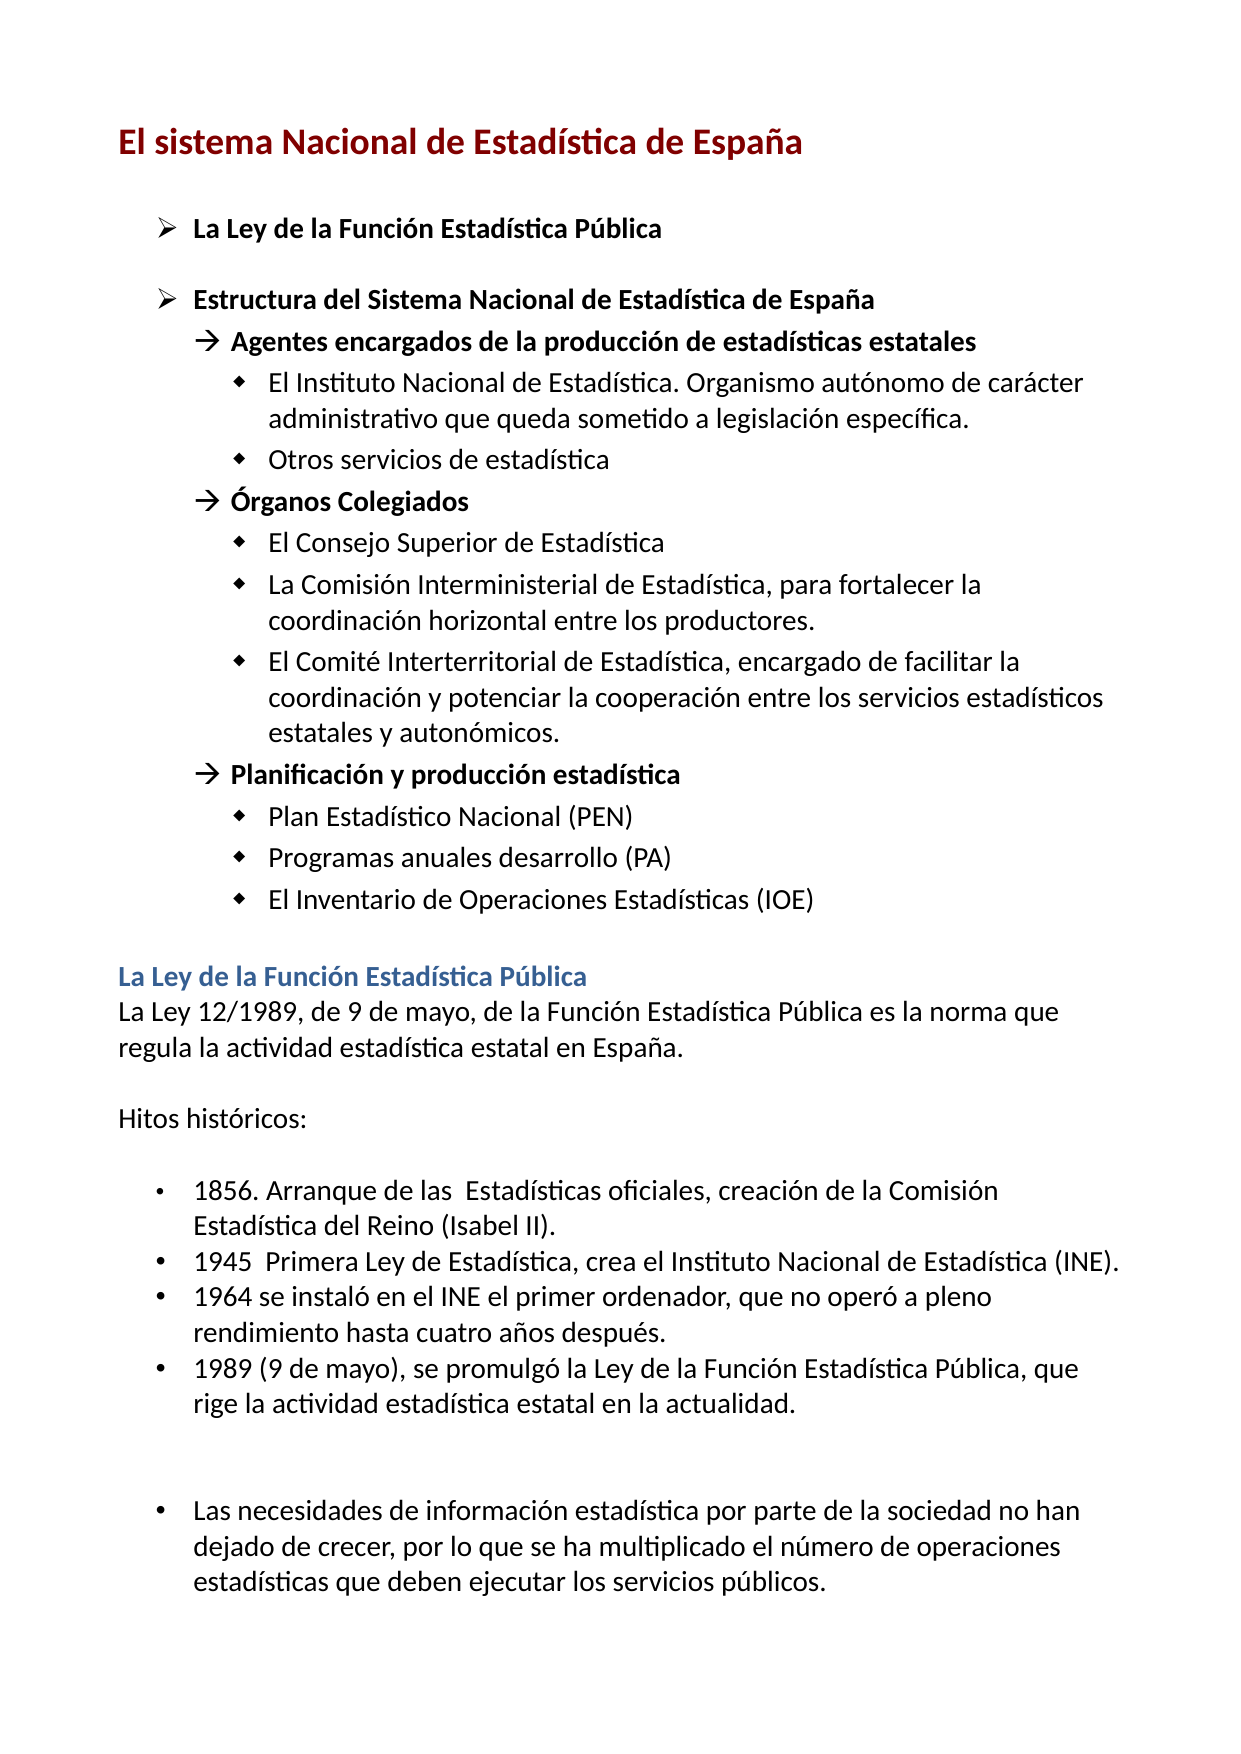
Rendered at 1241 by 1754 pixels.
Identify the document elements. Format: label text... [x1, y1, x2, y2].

list El Consejo Superior de Estadística [231, 524, 1122, 560]
text Hitos históricos: [118, 1100, 1122, 1136]
list La Comisión Interministerial de Estadística, para fortalecer la coordinación horizontal entre los productores. [231, 566, 1122, 637]
list El Instituto Nacional de Estadística. Organismo autónomo de carácter administrativo que queda sometido a legislación específica. [231, 364, 1122, 435]
text El sistema Nacional de Estadística de España [118, 118, 1122, 164]
list Estructura del Sistema Nacional de Estadística de España [156, 281, 1122, 317]
list El Inventario de Operaciones Estadísticas (IOE) [231, 881, 1122, 916]
list 1989 (9 de mayo), se promulgó la Ley de la Función Estadística Pública, que rige la actividad estadística estatal en la actualidad. [156, 1350, 1122, 1421]
list Las necesidades de información estadística por parte de la sociedad no han dejado de crecer, por lo que se ha multiplicado el número de operaciones estadísticas que deben ejecutar los servicios públicos. [156, 1492, 1122, 1599]
list El Comité Interterritorial de Estadística, encargado de facilitar la coordinación y potenciar la cooperación entre los servicios estadísticos estatales y autonómicos. [231, 643, 1122, 750]
list Agentes encargados de la producción de estadísticas estatales [193, 323, 1122, 358]
list 1945 Primera Ley de Estadística, crea el Instituto Nacional de Estadística (INE). [156, 1243, 1122, 1278]
list Programas anuales desarrollo (PA) [231, 839, 1122, 875]
text La Ley 12/1989, de 9 de mayo, de la Función Estadística Pública es la norma que regula la actividad estadística estatal en España. [118, 993, 1122, 1065]
list Otros servicios de estadística [231, 441, 1122, 477]
list Plan Estadístico Nacional (PEN) [231, 798, 1122, 833]
list Planificación y producción estadística [193, 756, 1122, 792]
list 1964 se instaló en el INE el primer ordenador, que no operó a pleno rendimiento hasta cuatro años después. [156, 1278, 1122, 1350]
list La Ley de la Función Estadística Pública [156, 210, 1122, 245]
list Órganos Colegiados [193, 483, 1122, 518]
text La Ley de la Función Estadística Pública [118, 958, 1122, 993]
list 1856. Arranque de las Estadísticas oficiales, creación de la Comisión Estadística del Reino (Isabel II). [156, 1172, 1122, 1243]
